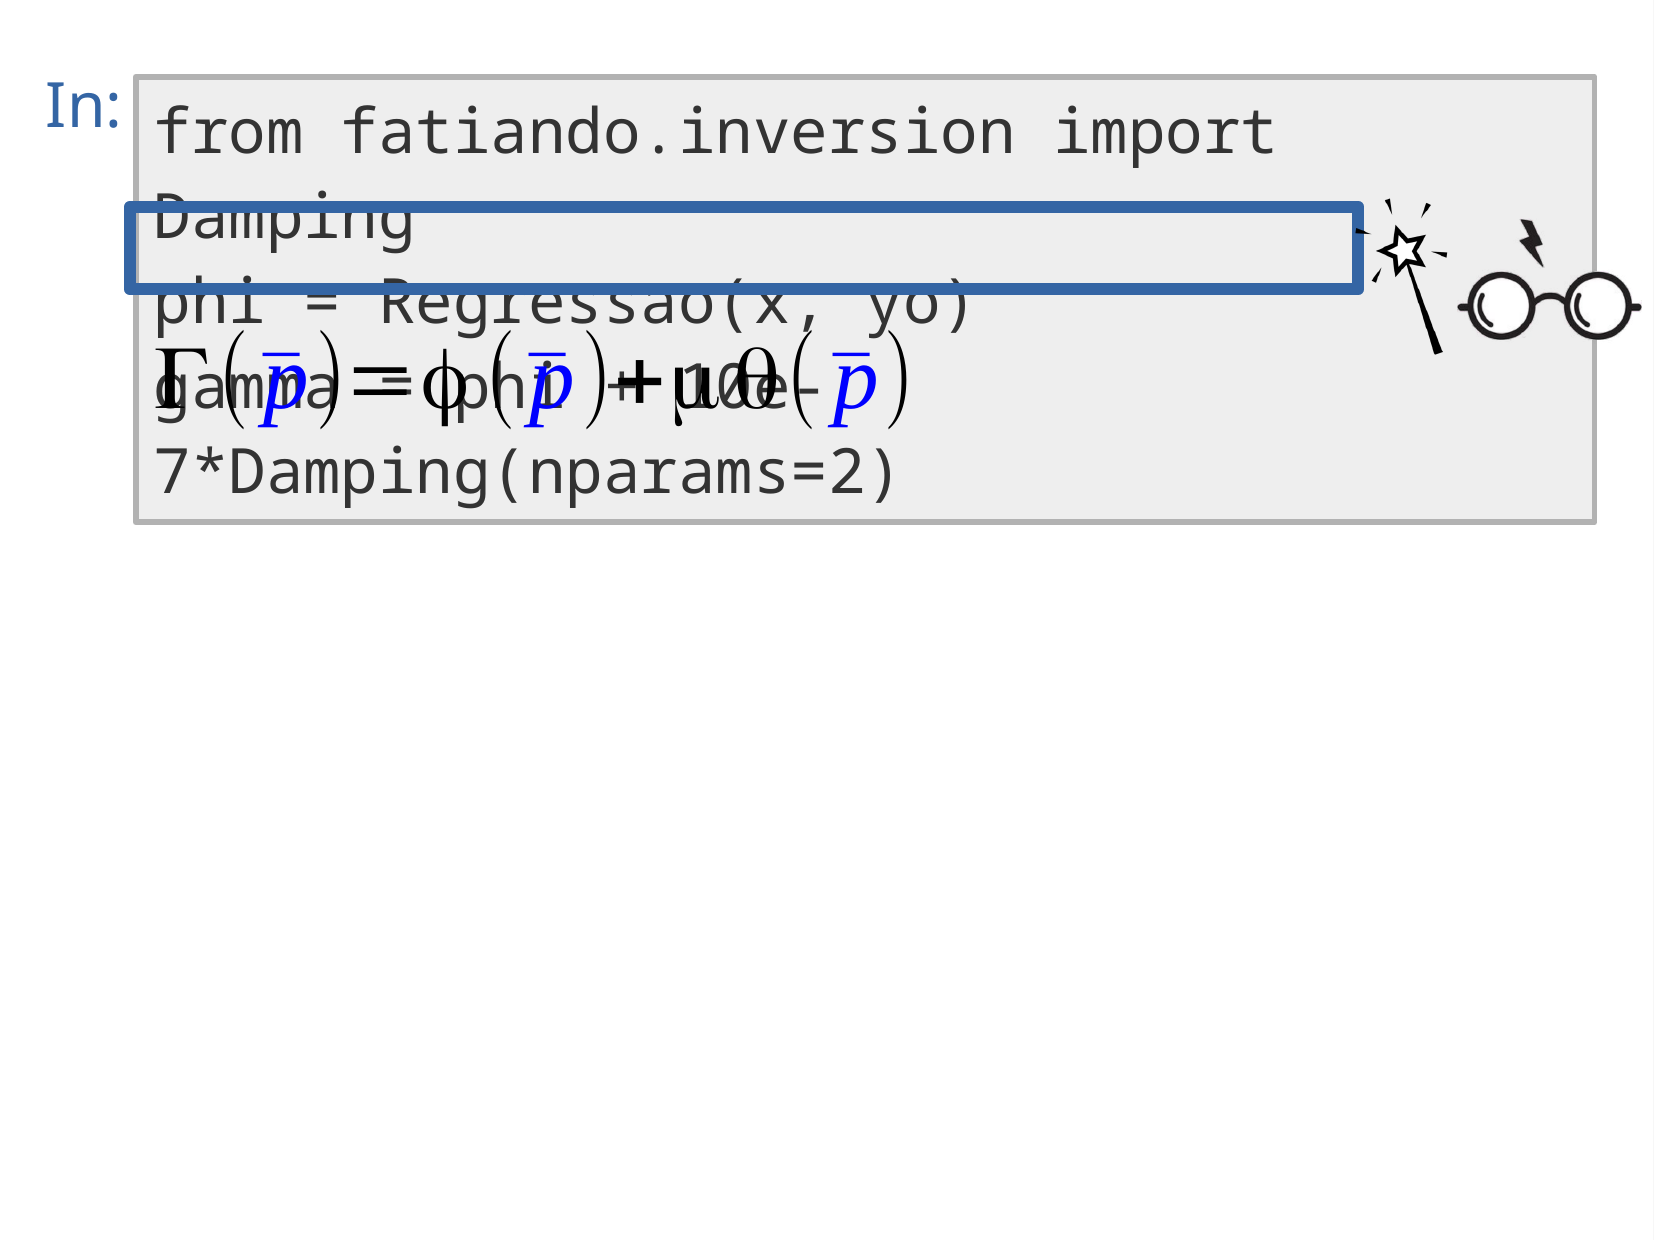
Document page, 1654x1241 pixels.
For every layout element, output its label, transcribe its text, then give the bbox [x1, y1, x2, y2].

chart [145, 324, 922, 434]
text_box from fatiando.inversion import Damping phi = Regressao(x, yo) gamma = phi + 10e-7*Damping(nparams=2) [135, 76, 1595, 201]
title In: [23, 25, 178, 180]
text_box from fatiando.inversion import Damping phi = Regressao(x, yo) gamma = phi + 10e-7*Damping(nparams=2) [136, 213, 1322, 283]
picture [1322, 177, 1642, 372]
text_box [0, 0, 1654, 1241]
text_box from fatiando.inversion import Damping phi = Regressao(x, yo) gamma = phi + 10e-7*Damping(nparams=2) [135, 295, 1322, 302]
